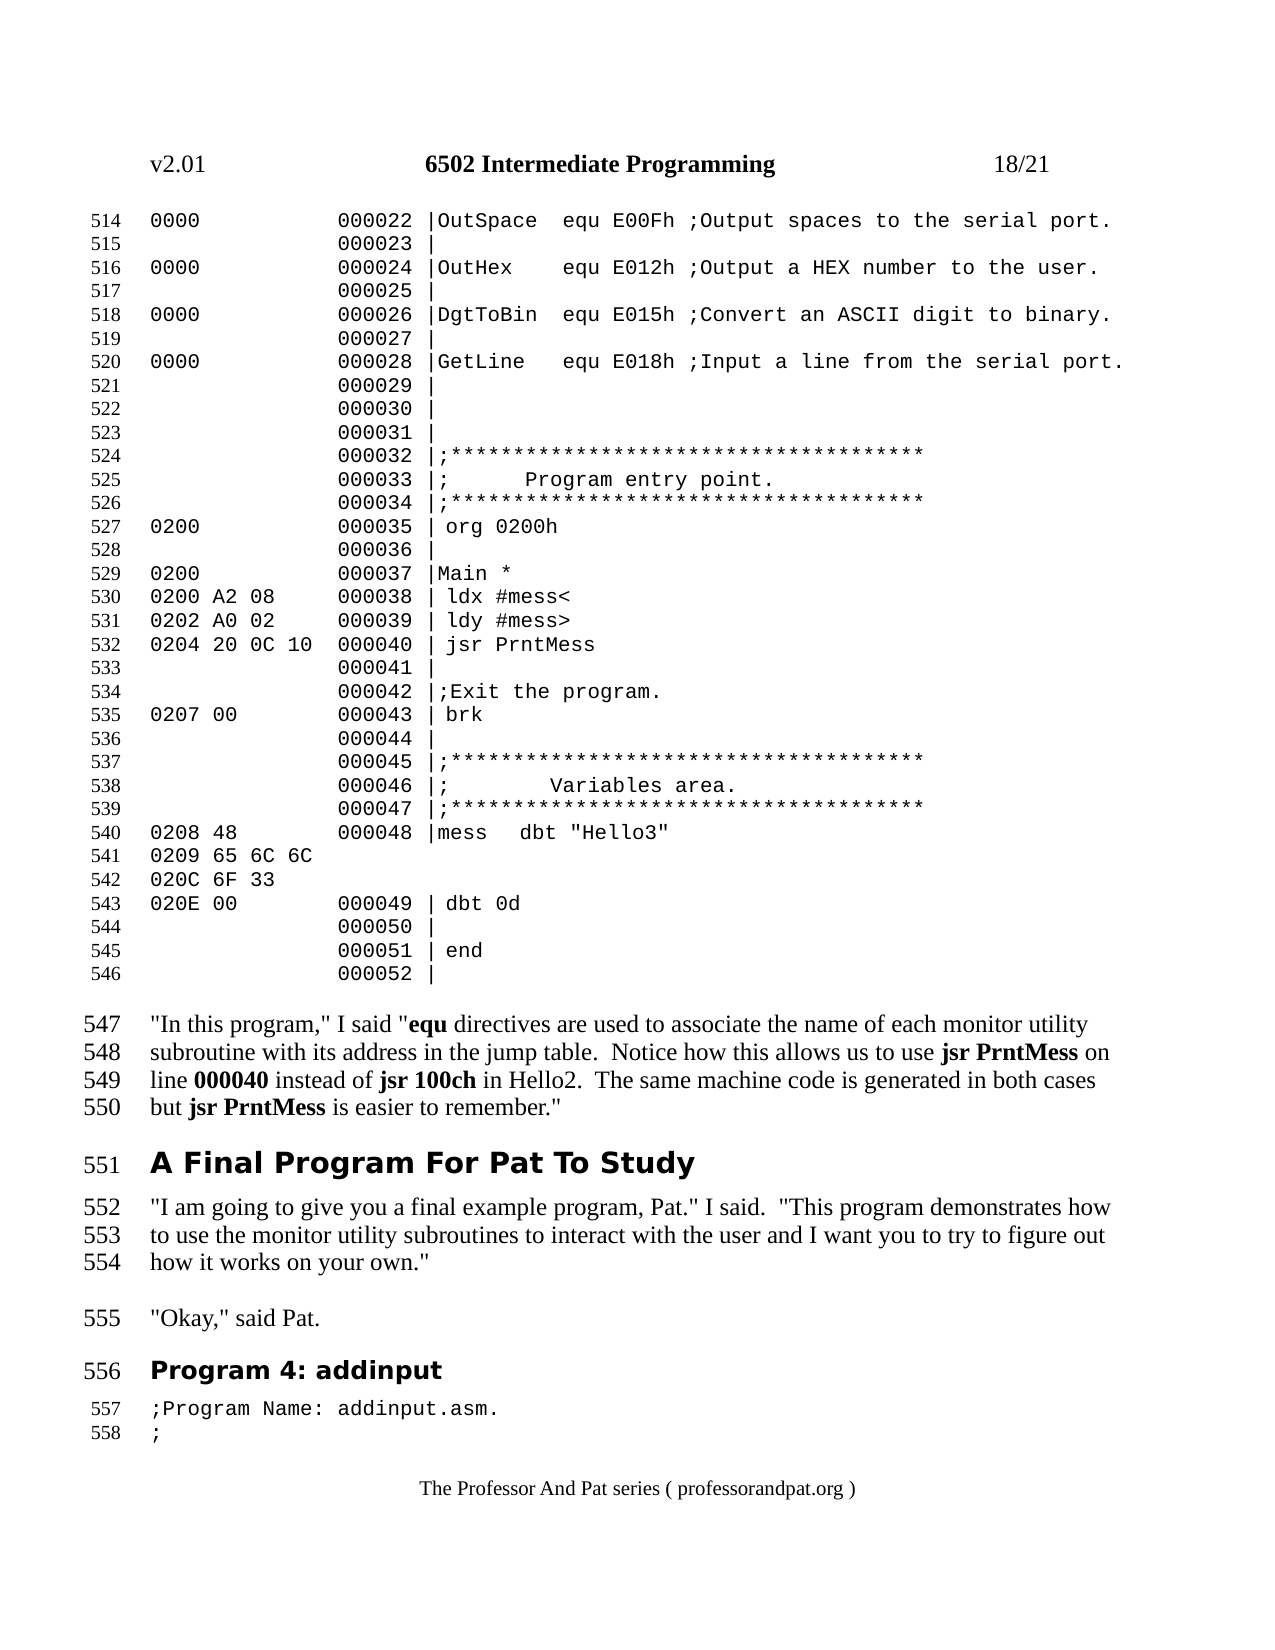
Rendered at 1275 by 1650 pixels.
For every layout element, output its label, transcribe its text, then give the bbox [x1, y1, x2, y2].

text 0000 000024 |OutHex equ E012h ;Output a HEX number to the user. [150, 257, 1125, 281]
text 000031 | [150, 422, 1125, 445]
text 000047 |;************************************** [150, 798, 1125, 822]
text 000033 |; Program entry point. [150, 469, 1125, 492]
text 000027 | [150, 328, 1125, 351]
subtitle Program 4: addinput [150, 1357, 1125, 1386]
text 000023 | [150, 233, 1125, 257]
text 0209 65 6C 6C [150, 846, 1125, 869]
text ; [150, 1422, 1125, 1445]
text 000042 |;Exit the program. [150, 681, 1125, 704]
text 000044 | [150, 728, 1125, 751]
text 000030 | [150, 398, 1125, 422]
text 0200 000035 | org 0200h [150, 516, 1125, 539]
text 000051 | end [150, 940, 1125, 963]
text 000036 | [150, 539, 1125, 563]
text 0204 20 0C 10 000040 | jsr PrntMess [150, 634, 1125, 657]
text 0000 000028 |GetLine equ E018h ;Input a line from the serial port. [150, 351, 1125, 375]
text 000032 |;************************************** [150, 445, 1125, 469]
text 000052 | [150, 963, 1125, 987]
text 000029 | [150, 375, 1125, 398]
subtitle A Final Program For Pat To Study [150, 1146, 1125, 1181]
text "Okay," said Pat. [150, 1304, 1125, 1332]
text 000034 |;************************************** [150, 492, 1125, 516]
text 020C 6F 33 [150, 869, 1125, 893]
text 0200 A2 08 000038 | ldx #mess< [150, 587, 1125, 610]
text 000046 |; Variables area. [150, 775, 1125, 798]
text "In this program," I said "equ directives are used to associate the name of each monitor utility subroutine with its address in the jump table. Notice how this allows us to use jsr PrntMess on line 000040 instead of jsr 100ch in Hello2. The same machine code is generated in both cases but jsr PrntMess is easier to remember." [150, 1010, 1125, 1121]
text 000050 | [150, 916, 1125, 940]
text 0200 000037 |Main * [150, 563, 1125, 587]
text 0000 000026 |DgtToBin equ E015h ;Convert an ASCII digit to binary. [150, 304, 1125, 328]
text 020E 00 000049 | dbt 0d [150, 893, 1125, 916]
text 0207 00 000043 | brk [150, 704, 1125, 728]
text "I am going to give you a final example program, Pat." I said. "This program demonstrates how to use the monitor utility subroutines to interact with the user and I want you to try to figure out how it works on your own." [150, 1193, 1125, 1276]
text 0208 48 000048 |mess dbt "Hello3" [150, 822, 1125, 846]
text ;Program Name: addinput.asm. [150, 1398, 1125, 1422]
text 000041 | [150, 657, 1125, 681]
text 000045 |;************************************** [150, 751, 1125, 775]
text 0202 A0 02 000039 | ldy #mess> [150, 610, 1125, 634]
text 0000 000022 |OutSpace equ E00Fh ;Output spaces to the serial port. [150, 210, 1125, 233]
text 000025 | [150, 281, 1125, 304]
